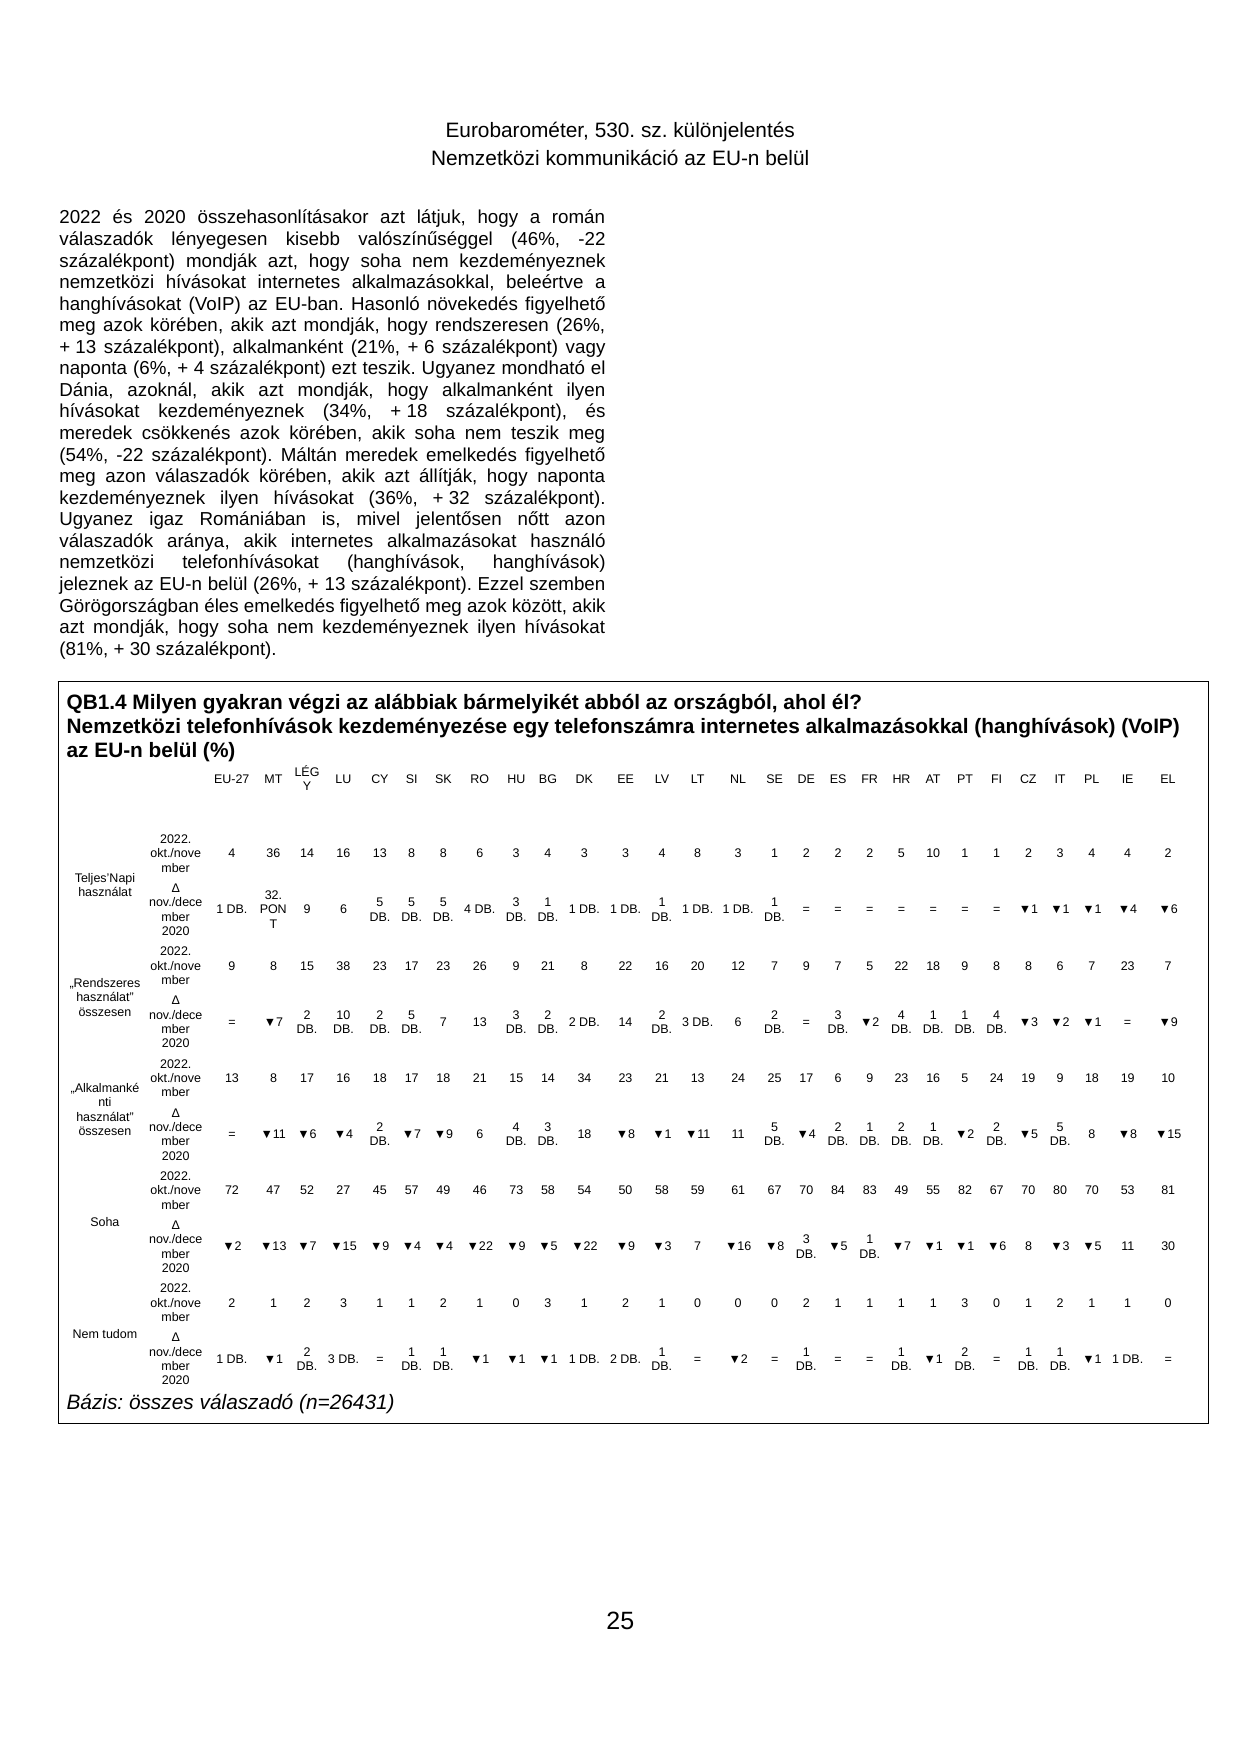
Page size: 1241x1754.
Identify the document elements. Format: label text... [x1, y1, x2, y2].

table_cell 8 [678, 829, 717, 878]
table_cell 4 DB. [981, 990, 1012, 1053]
table_cell 1 DB. [646, 1327, 677, 1390]
table_cell Δ nov./december 2020 [143, 1102, 208, 1166]
table_cell 3 DB. [822, 990, 854, 1053]
table_cell 12 [717, 941, 758, 990]
table_cell 16 [646, 941, 677, 990]
table_cell 4 [646, 829, 677, 878]
table_cell 2 DB. [364, 990, 396, 1053]
table_header DE [790, 762, 822, 796]
table_cell 4 [208, 829, 255, 878]
table_cell 1 [1076, 1278, 1107, 1327]
table_cell = [854, 878, 885, 941]
table_cell 17 [291, 1053, 323, 1102]
table_cell 49 [427, 1166, 459, 1214]
table_cell 2 DB. [605, 1327, 646, 1390]
table_cell ▼22 [564, 1215, 605, 1278]
table_cell 0 [717, 1278, 758, 1327]
table_cell ▼4 [396, 1215, 427, 1278]
table_cell 1 DB. [1044, 1327, 1076, 1390]
table_header FR [854, 762, 885, 796]
table_cell [717, 796, 758, 829]
table_cell 17 [396, 941, 427, 990]
table_cell „Rendszeres használat” összesen [66, 941, 143, 1053]
table_cell 67 [981, 1166, 1012, 1214]
text Bázis: összes válaszadó (n=26431) [66, 1390, 1199, 1414]
table_cell Δ nov./december 2020 [143, 1327, 208, 1390]
table_cell = [790, 990, 822, 1053]
table_cell 3 [949, 1278, 981, 1327]
table_cell 1 DB. [949, 990, 981, 1053]
table_cell [981, 796, 1012, 829]
table_cell 49 [885, 1166, 917, 1214]
table_cell 1 DB. [605, 878, 646, 941]
table_cell 1 DB. [854, 1102, 885, 1166]
table_cell 1 [255, 1278, 291, 1327]
table_cell 5 [949, 1053, 981, 1102]
table_cell ▼5 [822, 1215, 854, 1278]
table_header SK [427, 762, 459, 796]
table_cell ▼9 [500, 1215, 532, 1278]
table_cell 23 [427, 941, 459, 990]
table_cell 11 [1108, 1215, 1147, 1278]
table_cell 1 [885, 1278, 917, 1327]
table_cell 5 [885, 829, 917, 878]
table_cell 9 [500, 941, 532, 990]
table_cell 81 [1147, 1166, 1188, 1214]
table_cell ▼6 [1147, 878, 1188, 941]
table_cell 21 [459, 1053, 500, 1102]
table_cell 47 [255, 1166, 291, 1214]
table_cell 2 [427, 1278, 459, 1327]
table_cell 3 DB. [678, 990, 717, 1053]
table_cell 5 DB. [396, 990, 427, 1053]
table_cell ▼2 [949, 1102, 981, 1166]
table_cell 53 [1108, 1166, 1147, 1214]
table_cell 1 DB. [532, 878, 563, 941]
table_cell 2 DB. [291, 1327, 323, 1390]
table_cell ▼5 [1076, 1215, 1107, 1278]
table_cell [1044, 796, 1076, 829]
table_cell 70 [1012, 1166, 1044, 1214]
table_header LV [646, 762, 677, 796]
table_cell 1 DB. [917, 1102, 949, 1166]
table_cell ▼4 [790, 1102, 822, 1166]
table_cell 23 [1108, 941, 1147, 990]
table_cell ▼13 [255, 1215, 291, 1278]
table_cell ▼1 [255, 1327, 291, 1390]
table_cell 1 DB. [885, 1327, 917, 1390]
table_cell 54 [564, 1166, 605, 1214]
table_cell 1 DB. [854, 1215, 885, 1278]
table_cell ▼1 [917, 1215, 949, 1278]
table_cell 30 [1147, 1215, 1188, 1278]
table_cell 26 [459, 941, 500, 990]
table_header PL [1076, 762, 1107, 796]
table_cell 2022. okt./november [143, 1278, 208, 1327]
table_cell 38 [323, 941, 364, 990]
table_cell [678, 796, 717, 829]
table_cell 2 [822, 829, 854, 878]
table_cell [323, 796, 364, 829]
table_header AT [917, 762, 949, 796]
table_cell [1147, 796, 1188, 829]
table_cell 2 [1147, 829, 1188, 878]
table_cell [949, 796, 981, 829]
table_cell ▼2 [717, 1327, 758, 1390]
table_cell = [949, 878, 981, 941]
table_cell ▼8 [1108, 1102, 1147, 1166]
table_cell Nem tudom [66, 1278, 143, 1390]
table_cell [208, 796, 255, 829]
table_cell 19 [1012, 1053, 1044, 1102]
table_cell 1 DB. [208, 878, 255, 941]
table_cell 1 DB. [1012, 1327, 1044, 1390]
table_cell 5 DB. [364, 878, 396, 941]
table_cell 18 [917, 941, 949, 990]
table_cell 1 [564, 1278, 605, 1327]
table_cell 1 DB. [790, 1327, 822, 1390]
table_cell 2 DB. [364, 1102, 396, 1166]
table_cell [291, 796, 323, 829]
table_cell = [678, 1327, 717, 1390]
table_header SI [396, 762, 427, 796]
table_cell [66, 796, 143, 829]
table_cell 57 [396, 1166, 427, 1214]
table_header [66, 762, 143, 796]
table_cell = [917, 878, 949, 941]
table_cell = [364, 1327, 396, 1390]
table_cell 3 [532, 1278, 563, 1327]
table_cell 36 [255, 829, 291, 878]
table_header NL [717, 762, 758, 796]
table_cell 3 [323, 1278, 364, 1327]
table_cell 0 [759, 1278, 790, 1327]
table_cell [1108, 796, 1147, 829]
table_cell 5 DB. [396, 878, 427, 941]
table_cell 15 [291, 941, 323, 990]
table_cell 7 [1076, 941, 1107, 990]
table_cell ▼8 [605, 1102, 646, 1166]
table_cell 59 [678, 1166, 717, 1214]
table_cell Δ nov./december 2020 [143, 990, 208, 1053]
table_cell = [208, 990, 255, 1053]
table_cell 8 [427, 829, 459, 878]
table_cell = [790, 878, 822, 941]
table_cell ▼1 [532, 1327, 563, 1390]
table_cell ▼7 [255, 990, 291, 1053]
table_header RO [459, 762, 500, 796]
table_cell ▼4 [427, 1215, 459, 1278]
table_cell ▼1 [500, 1327, 532, 1390]
table_cell 58 [532, 1166, 563, 1214]
table_header EL [1147, 762, 1188, 796]
table_cell 1 DB. [646, 878, 677, 941]
table_cell [564, 796, 605, 829]
table_cell 2022. okt./november [143, 941, 208, 990]
table_header LÉGY [291, 762, 323, 796]
table_cell ▼15 [1147, 1102, 1188, 1166]
table_cell 9 [291, 878, 323, 941]
table_cell 6 [1044, 941, 1076, 990]
table_cell ▼4 [1108, 878, 1147, 941]
table_header ES [822, 762, 854, 796]
table_cell 7 [1147, 941, 1188, 990]
table_cell 16 [917, 1053, 949, 1102]
table_cell 3 DB. [500, 878, 532, 941]
table_cell 1 DB. [717, 878, 758, 941]
table_cell 10 [917, 829, 949, 878]
table_cell 0 [981, 1278, 1012, 1327]
text QB1.4 Milyen gyakran végzi az alábbiak bármelyikét abból az országból, ahol él? [66, 690, 1199, 714]
table_cell [605, 796, 646, 829]
table_cell 2022. okt./november [143, 1166, 208, 1214]
table_cell 2 [1012, 829, 1044, 878]
table_cell 18 [427, 1053, 459, 1102]
table_cell 1 [396, 1278, 427, 1327]
table_cell 45 [364, 1166, 396, 1214]
table_cell 4 DB. [459, 878, 500, 941]
table_cell 2 [790, 1278, 822, 1327]
table_cell [500, 796, 532, 829]
table_cell [1012, 796, 1044, 829]
table_cell 6 [459, 1102, 500, 1166]
table_cell 3 [605, 829, 646, 878]
table_header EU-27 [208, 762, 255, 796]
table_cell 7 [678, 1215, 717, 1278]
text Nemzetközi telefonhívások kezdeményezése egy telefonszámra internetes alkalmazásokkal (hanghívások) (VoIP) az EU-n belül (%) [66, 714, 1199, 762]
table_cell 18 [1076, 1053, 1107, 1102]
table_cell 50 [605, 1166, 646, 1214]
table_cell 6 [459, 829, 500, 878]
table_cell Δ nov./december 2020 [143, 878, 208, 941]
table_cell 9 [854, 1053, 885, 1102]
table_cell = [981, 1327, 1012, 1390]
table_cell = [208, 1102, 255, 1166]
table_cell ▼16 [717, 1215, 758, 1278]
table_cell = [854, 1327, 885, 1390]
table_cell 2 [1044, 1278, 1076, 1327]
table_cell 5 DB. [1044, 1102, 1076, 1166]
table_cell 2 DB. [822, 1102, 854, 1166]
table_cell ▼9 [427, 1102, 459, 1166]
table_cell 73 [500, 1166, 532, 1214]
table_cell 1 [854, 1278, 885, 1327]
table_cell [917, 796, 949, 829]
table_cell ▼9 [1147, 990, 1188, 1053]
table_cell [364, 796, 396, 829]
table_cell 15 [500, 1053, 532, 1102]
table_cell 1 [1012, 1278, 1044, 1327]
table_cell 27 [323, 1166, 364, 1214]
table_cell 24 [981, 1053, 1012, 1102]
table_cell 0 [678, 1278, 717, 1327]
table_cell 2 [854, 829, 885, 878]
table_cell [790, 796, 822, 829]
table_cell ▼1 [1076, 990, 1107, 1053]
table_cell 8 [255, 1053, 291, 1102]
table_cell 13 [459, 990, 500, 1053]
table_cell 8 [255, 941, 291, 990]
table_cell 3 DB. [532, 1102, 563, 1166]
table_cell 8 [1012, 1215, 1044, 1278]
table_cell 7 [822, 941, 854, 990]
table_header FI [981, 762, 1012, 796]
table_cell 23 [605, 1053, 646, 1102]
table_cell 25 [759, 1053, 790, 1102]
table_cell 17 [790, 1053, 822, 1102]
table_cell ▼2 [208, 1215, 255, 1278]
table_header HR [885, 762, 917, 796]
table_cell ▼2 [854, 990, 885, 1053]
table_cell [854, 796, 885, 829]
table_cell ▼3 [1012, 990, 1044, 1053]
table_cell 19 [1108, 1053, 1147, 1102]
table_cell 2 [605, 1278, 646, 1327]
table_cell 1 DB. [1108, 1327, 1147, 1390]
table_cell 14 [532, 1053, 563, 1102]
table_cell 13 [208, 1053, 255, 1102]
table_cell 14 [605, 990, 646, 1053]
table_cell 6 [323, 878, 364, 941]
table_cell = [822, 1327, 854, 1390]
table_cell 2 DB. [291, 990, 323, 1053]
table_cell 58 [646, 1166, 677, 1214]
table_cell 22 [885, 941, 917, 990]
table_cell 4 [1076, 829, 1107, 878]
table_cell 22 [605, 941, 646, 990]
table_cell 3 DB. [500, 990, 532, 1053]
table_cell 83 [854, 1166, 885, 1214]
table_header [143, 762, 208, 796]
table_header CY [364, 762, 396, 796]
table_cell 55 [917, 1166, 949, 1214]
table_cell = [885, 878, 917, 941]
table_cell [255, 796, 291, 829]
table_cell 13 [364, 829, 396, 878]
table_cell 61 [717, 1166, 758, 1214]
table_cell 1 DB. [564, 1327, 605, 1390]
table_cell 8 [564, 941, 605, 990]
table_cell 1 [759, 829, 790, 878]
table_cell 18 [564, 1102, 605, 1166]
table_cell ▼7 [885, 1215, 917, 1278]
table_cell 1 [646, 1278, 677, 1327]
table_header EE [605, 762, 646, 796]
table_cell 20 [678, 941, 717, 990]
table_cell = [759, 1327, 790, 1390]
table_header BG [532, 762, 563, 796]
table_cell 8 [396, 829, 427, 878]
table_cell 6 [717, 990, 758, 1053]
table_cell 7 [427, 990, 459, 1053]
table_cell ▼15 [323, 1215, 364, 1278]
table_cell 1 [822, 1278, 854, 1327]
table_cell ▼3 [646, 1215, 677, 1278]
table_cell Soha [66, 1166, 143, 1278]
table_cell 1 [981, 829, 1012, 878]
table_cell 9 [949, 941, 981, 990]
table_cell [646, 796, 677, 829]
table_cell 3 [500, 829, 532, 878]
table_cell 3 DB. [790, 1215, 822, 1278]
table_cell 46 [459, 1166, 500, 1214]
table_cell 4 [1108, 829, 1147, 878]
table_cell 2 [291, 1278, 323, 1327]
table_header LT [678, 762, 717, 796]
table_cell ▼1 [1076, 1327, 1107, 1390]
table_header IE [1108, 762, 1147, 796]
table_cell 52 [291, 1166, 323, 1214]
table_cell 9 [790, 941, 822, 990]
table_cell Teljes’Napi használat [66, 829, 143, 941]
table_cell 72 [208, 1166, 255, 1214]
table_cell 13 [678, 1053, 717, 1102]
table_cell 67 [759, 1166, 790, 1214]
table_cell 1 [459, 1278, 500, 1327]
table_cell ▼6 [291, 1102, 323, 1166]
table_cell 8 [1076, 1102, 1107, 1166]
table_cell 4 DB. [500, 1102, 532, 1166]
table_cell [759, 796, 790, 829]
table_cell ▼3 [1044, 1215, 1076, 1278]
table_cell ▼11 [255, 1102, 291, 1166]
table_cell ▼1 [917, 1327, 949, 1390]
table_cell 10 DB. [323, 990, 364, 1053]
table_cell [143, 796, 208, 829]
table_cell 34 [564, 1053, 605, 1102]
table_cell ▼5 [1012, 1102, 1044, 1166]
table_header HU [500, 762, 532, 796]
table_cell ▼4 [323, 1102, 364, 1166]
table_cell 14 [291, 829, 323, 878]
table_cell 5 DB. [427, 878, 459, 941]
table_cell ▼1 [1012, 878, 1044, 941]
table_cell 2 DB. [981, 1102, 1012, 1166]
table_cell = [822, 878, 854, 941]
table_cell 9 [208, 941, 255, 990]
table_cell 6 [822, 1053, 854, 1102]
table_cell ▼7 [396, 1102, 427, 1166]
table_cell ▼1 [1044, 878, 1076, 941]
table_cell 2 [790, 829, 822, 878]
table_cell 23 [364, 941, 396, 990]
table_cell [822, 796, 854, 829]
table_cell ▼7 [291, 1215, 323, 1278]
table_cell 2 DB. [949, 1327, 981, 1390]
table_cell 21 [532, 941, 563, 990]
table_cell 2 [208, 1278, 255, 1327]
table_header CZ [1012, 762, 1044, 796]
table_cell ▼9 [364, 1215, 396, 1278]
table_cell 2 DB. [759, 990, 790, 1053]
table_header IT [1044, 762, 1076, 796]
table_cell [396, 796, 427, 829]
table_cell 70 [790, 1166, 822, 1214]
table_cell 84 [822, 1166, 854, 1214]
table_cell ▼6 [981, 1215, 1012, 1278]
table_cell ▼1 [949, 1215, 981, 1278]
table_cell 2 DB. [646, 990, 677, 1053]
table_cell 82 [949, 1166, 981, 1214]
table_cell 1 DB. [759, 878, 790, 941]
table_cell [885, 796, 917, 829]
table_cell 2 DB. [564, 990, 605, 1053]
table_cell 5 [854, 941, 885, 990]
table_cell ▼2 [1044, 990, 1076, 1053]
table_cell 23 [885, 1053, 917, 1102]
table_cell ▼8 [759, 1215, 790, 1278]
table_cell ▼22 [459, 1215, 500, 1278]
table_cell 3 [717, 829, 758, 878]
table_cell 32. PONT [255, 878, 291, 941]
table_cell = [981, 878, 1012, 941]
table_cell 0 [500, 1278, 532, 1327]
table_cell 8 [981, 941, 1012, 990]
table_cell 9 [1044, 1053, 1076, 1102]
table_cell 70 [1076, 1166, 1107, 1214]
table_cell 10 [1147, 1053, 1188, 1102]
table_header LU [323, 762, 364, 796]
table_cell 1 DB. [564, 878, 605, 941]
table_cell 1 DB. [208, 1327, 255, 1390]
table_cell 4 DB. [885, 990, 917, 1053]
table_cell 3 [564, 829, 605, 878]
table_header SE [759, 762, 790, 796]
table_cell ▼9 [605, 1215, 646, 1278]
table_cell ▼1 [459, 1327, 500, 1390]
table_cell ▼11 [678, 1102, 717, 1166]
table_cell 80 [1044, 1166, 1076, 1214]
table_cell 2022. okt./november [143, 1053, 208, 1102]
table_cell [1076, 796, 1107, 829]
table_cell 4 [532, 829, 563, 878]
table_cell 18 [364, 1053, 396, 1102]
table_cell 0 [1147, 1278, 1188, 1327]
table_cell 2 DB. [885, 1102, 917, 1166]
table_cell ▼5 [532, 1215, 563, 1278]
table_cell 17 [396, 1053, 427, 1102]
table_cell 1 DB. [396, 1327, 427, 1390]
table_header MT [255, 762, 291, 796]
table_cell „Alkalmankénti használat” összesen [66, 1053, 143, 1166]
table_cell = [1147, 1327, 1188, 1390]
table_cell 1 [364, 1278, 396, 1327]
table_cell 5 DB. [759, 1102, 790, 1166]
table_cell 1 DB. [427, 1327, 459, 1390]
table_header PT [949, 762, 981, 796]
text 2022 és 2020 összehasonlításakor azt látjuk, hogy a román válaszadók lényegesen kisebb valószínűséggel (46%, -22 százalékpont) mondják azt, hogy soha nem kezdeményeznek nemzetközi hívásokat internetes alkalmazásokkal, beleértve a hanghívásokat (VoIP) az EU-ban. Hasonló növekedés figyelhető meg azok körében, akik azt mondják, hogy rendszeresen (26%, + 13 százalékpont), alkalmanként (21%, + 6 százalékpont) vagy naponta (6%, + 4 százalékpont) ezt teszik. Ugyanez mondható el Dánia, azoknál, akik azt mondják, hogy alkalmanként ilyen hívásokat kezdeményeznek (34%, + 18 százalékpont), és meredek csökkenés azok körében, akik soha nem teszik meg (54%, -22 százalékpont). Máltán meredek emelkedés figyelhető meg azon válaszadók körében, akik azt állítják, hogy naponta kezdeményeznek ilyen hívásokat (36%, + 32 százalékpont). Ugyanez igaz Romániában is, mivel jelentősen nőtt azon válaszadók aránya, akik internetes alkalmazásokat használó nemzetközi telefonhívásokat (hanghívások, hanghívások) jeleznek az EU-n belül (26%, + 13 százalékpont). Ezzel szemben Görögországban éles emelkedés figyelhető meg azok között, akik azt mondják, hogy soha nem kezdeményeznek ilyen hívásokat (81%, + 30 százalékpont). [59, 206, 605, 659]
table_cell = [1108, 990, 1147, 1053]
table_cell 1 DB. [917, 990, 949, 1053]
table_cell 2 DB. [532, 990, 563, 1053]
table_cell Δ nov./december 2020 [143, 1215, 208, 1278]
table_cell 16 [323, 829, 364, 878]
table_cell 1 [949, 829, 981, 878]
table_cell 7 [759, 941, 790, 990]
table_cell 2022. okt./november [143, 829, 208, 878]
table_cell 3 [1044, 829, 1076, 878]
table_cell ▼1 [1076, 878, 1107, 941]
table_cell 1 [917, 1278, 949, 1327]
table_cell 21 [646, 1053, 677, 1102]
table_header DK [564, 762, 605, 796]
table_cell 24 [717, 1053, 758, 1102]
table_cell 1 DB. [678, 878, 717, 941]
table_cell 1 [1108, 1278, 1147, 1327]
table_cell ▼1 [646, 1102, 677, 1166]
table_cell [532, 796, 563, 829]
table_cell [459, 796, 500, 829]
table_cell 8 [1012, 941, 1044, 990]
table_cell 16 [323, 1053, 364, 1102]
table_cell 3 DB. [323, 1327, 364, 1390]
table_cell [427, 796, 459, 829]
table_cell 11 [717, 1102, 758, 1166]
